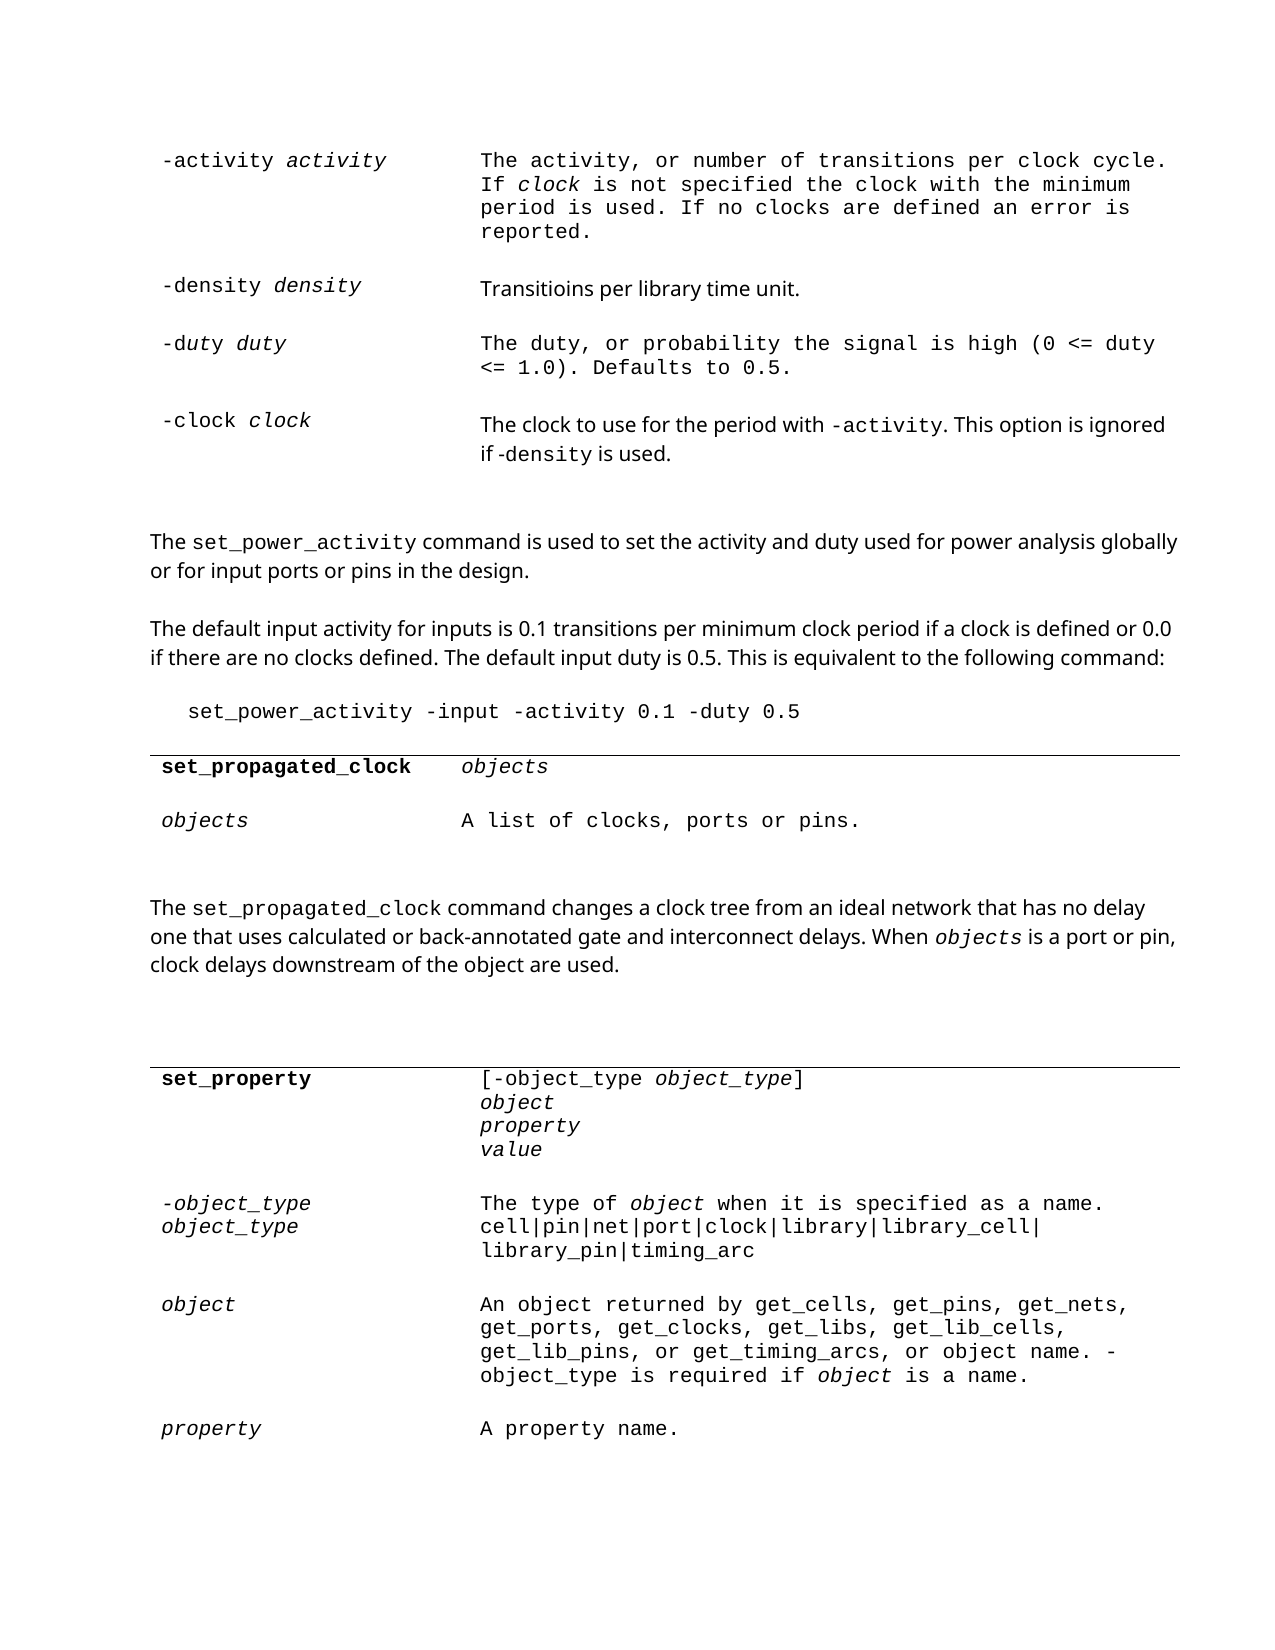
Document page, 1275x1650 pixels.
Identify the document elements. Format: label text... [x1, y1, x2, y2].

table_cell -duty duty [150, 333, 469, 410]
table_cell The activity, or number of transitions per clock cycle. If clock is not specified the clock with the minimum period is used. If no clocks are defined an error is reported. [469, 150, 1180, 274]
table_header [-object_type object_type] object property value [469, 1068, 1180, 1193]
table_header set_propagated_clock [150, 756, 450, 809]
text set_power_activity -input -activity 0.1 -duty 0.5 [187, 701, 1180, 725]
table_cell A property name. [469, 1418, 1180, 1472]
table_header set_property [150, 1068, 469, 1193]
table_cell -clock clock [150, 410, 469, 497]
table_cell -object_type object_type [150, 1193, 469, 1294]
table_cell -activity activity [150, 150, 469, 274]
table_cell A list of clocks, ports or pins. [450, 810, 1180, 863]
text The default input activity for inputs is 0.1 transitions per minimum clock period if a clock is defined or 0.0 if there are no clocks defined. The default input duty is 0.5. This is equivalent to the following command: [150, 614, 1180, 671]
table_cell The type of object when it is specified as a name. cell|pin|net|port|clock|library|library_cell|library_pin|timing_arc [469, 1193, 1180, 1294]
table_cell An object returned by get_cells, get_pins, get_nets, get_ports, get_clocks, get_libs, get_lib_cells, get_lib_pins, or get_timing_arcs, or object name. -object_type is required if object is a name. [469, 1294, 1180, 1418]
text The set_propagated_clock command changes a clock tree from an ideal network that has no delay one that uses calculated or back-annotated gate and interconnect delays. When objects is a port or pin, clock delays downstream of the object are used. [150, 893, 1180, 979]
table_cell The duty, or probability the signal is high (0 <= duty <= 1.0). Defaults to 0.5. [469, 333, 1180, 410]
table_cell Transitioins per library time unit. [469, 275, 1180, 333]
table_cell objects [150, 810, 450, 863]
table_cell property [150, 1418, 469, 1472]
table_cell -density density [150, 275, 469, 333]
table_header objects [450, 756, 1180, 809]
table_cell The clock to use for the period with -activity. This option is ignored if -density is used. [469, 410, 1180, 497]
text The set_power_activity command is used to set the activity and duty used for power analysis globally or for input ports or pins in the design. [150, 527, 1180, 584]
table_cell object [150, 1294, 469, 1418]
